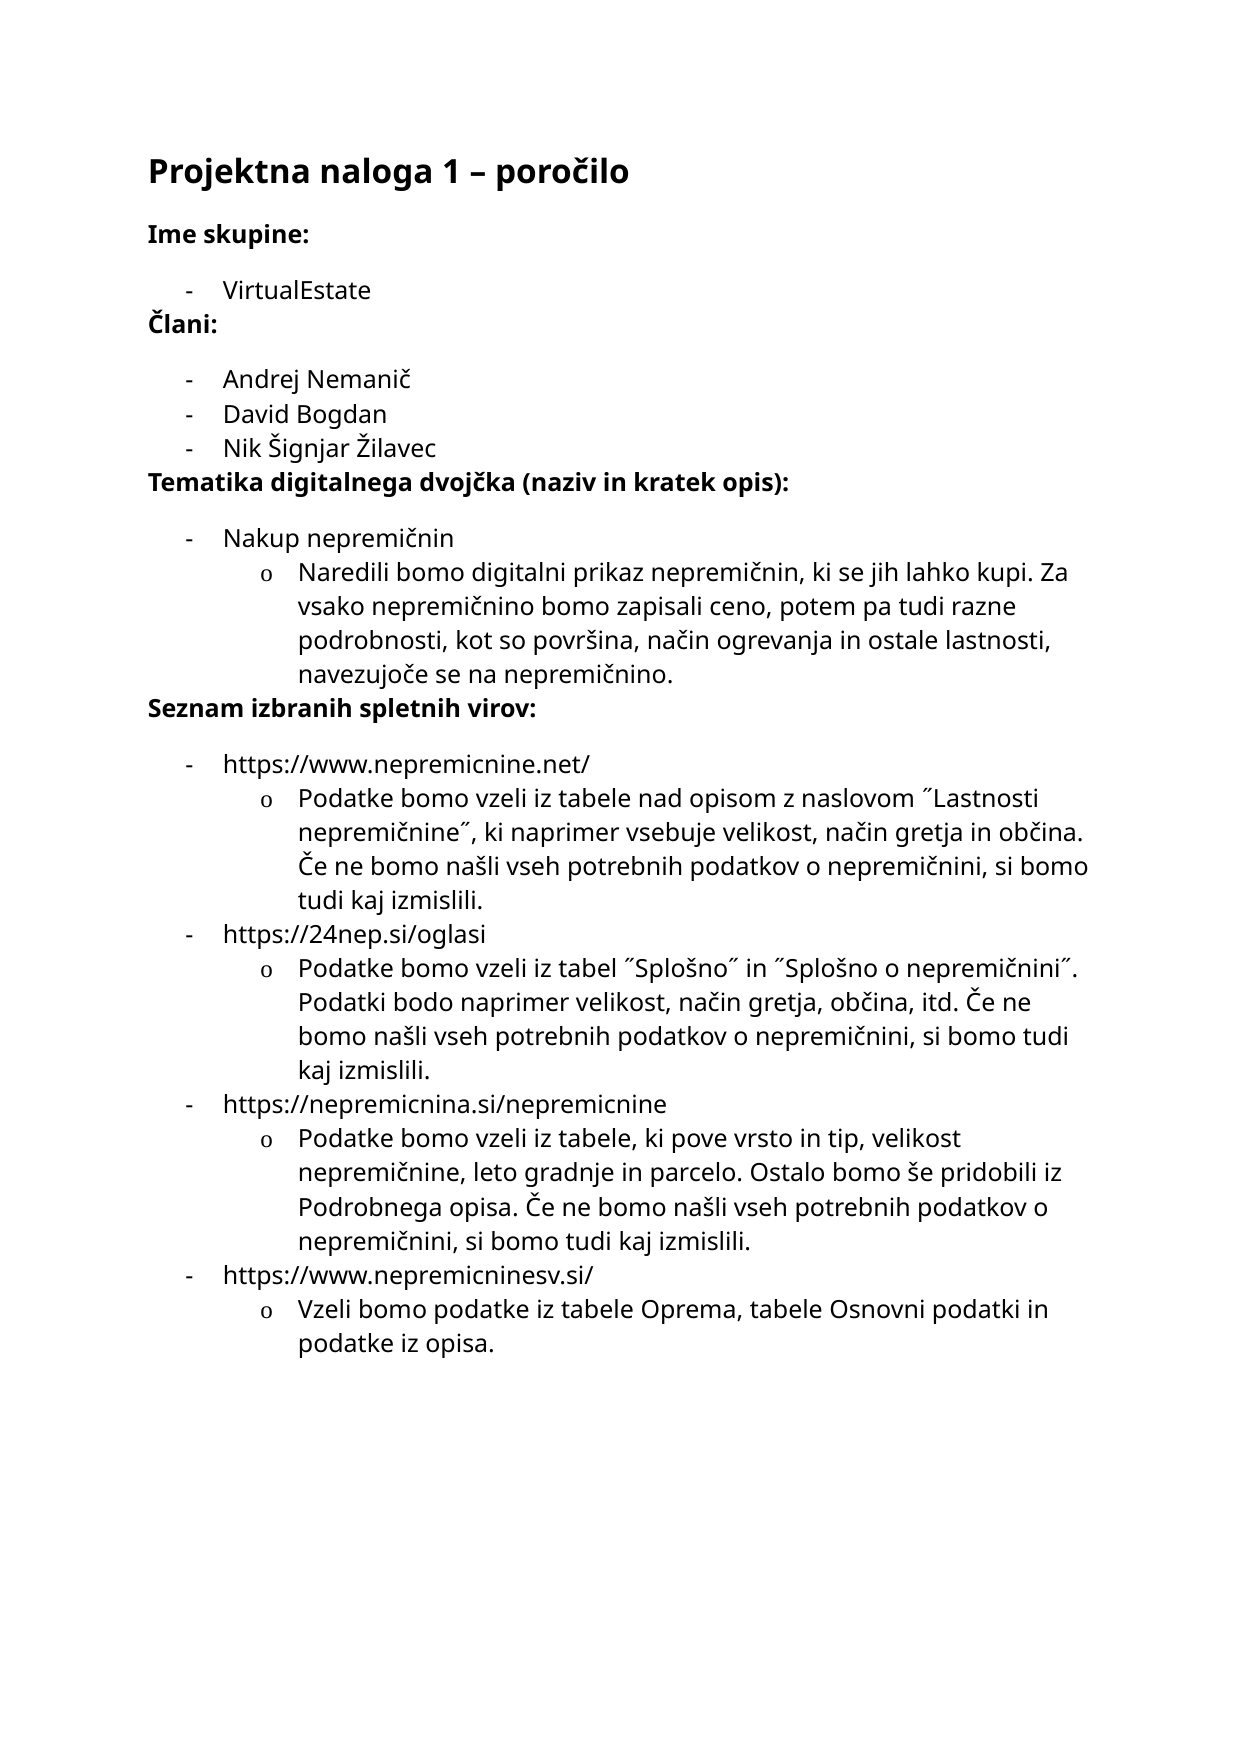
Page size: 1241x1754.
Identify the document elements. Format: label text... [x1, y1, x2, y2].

list https://www.nepremicninesv.si/ [185, 1257, 1093, 1291]
text Projektna naloga 1 – poročilo [148, 148, 1093, 193]
list Vzeli bomo podatke iz tabele Oprema, tabele Osnovni podatki in podatke iz opisa. [260, 1291, 1093, 1359]
text Tematika digitalnega dvojčka (naziv in kratek opis): [148, 464, 1093, 498]
list David Bogdan [185, 396, 1093, 430]
list Naredili bomo digitalni prikaz nepremičnin, ki se jih lahko kupi. Za vsako nepremičnino bomo zapisali ceno, potem pa tudi razne podrobnosti, kot so površina, način ogrevanja in ostale lastnosti, navezujoče se na nepremičnino. [260, 554, 1093, 691]
list Podatke bomo vzeli iz tabel ˝Splošno˝ in ˝Splošno o nepremičnini˝. Podatki bodo naprimer velikost, način gretja, občina, itd. Če ne bomo našli vseh potrebnih podatkov o nepremičnini, si bomo tudi kaj izmislili. [260, 951, 1093, 1087]
list Nakup nepremičnin [185, 520, 1093, 554]
list Podatke bomo vzeli iz tabele nad opisom z naslovom ˝Lastnosti nepremičnine˝, ki naprimer vsebuje velikost, način gretja in občina. Če ne bomo našli vseh potrebnih podatkov o nepremičnini, si bomo tudi kaj izmislili. [260, 780, 1093, 917]
list Andrej Nemanič [185, 362, 1093, 396]
text Člani: [148, 306, 1093, 340]
text Ime skupine: [148, 216, 1093, 251]
list https://www.nepremicnine.net/ [185, 746, 1093, 780]
list Nik Šignjar Žilavec [185, 430, 1093, 464]
list Podatke bomo vzeli iz tabele, ki pove vrsto in tip, velikost nepremičnine, leto gradnje in parcelo. Ostalo bomo še pridobili iz Podrobnega opisa. Če ne bomo našli vseh potrebnih podatkov o nepremičnini, si bomo tudi kaj izmislili. [260, 1121, 1093, 1257]
list VirtualEstate [185, 272, 1093, 306]
text Seznam izbranih spletnih virov: [148, 691, 1093, 724]
list https://nepremicnina.si/nepremicnine [185, 1087, 1093, 1121]
list https://24nep.si/oglasi [185, 917, 1093, 951]
